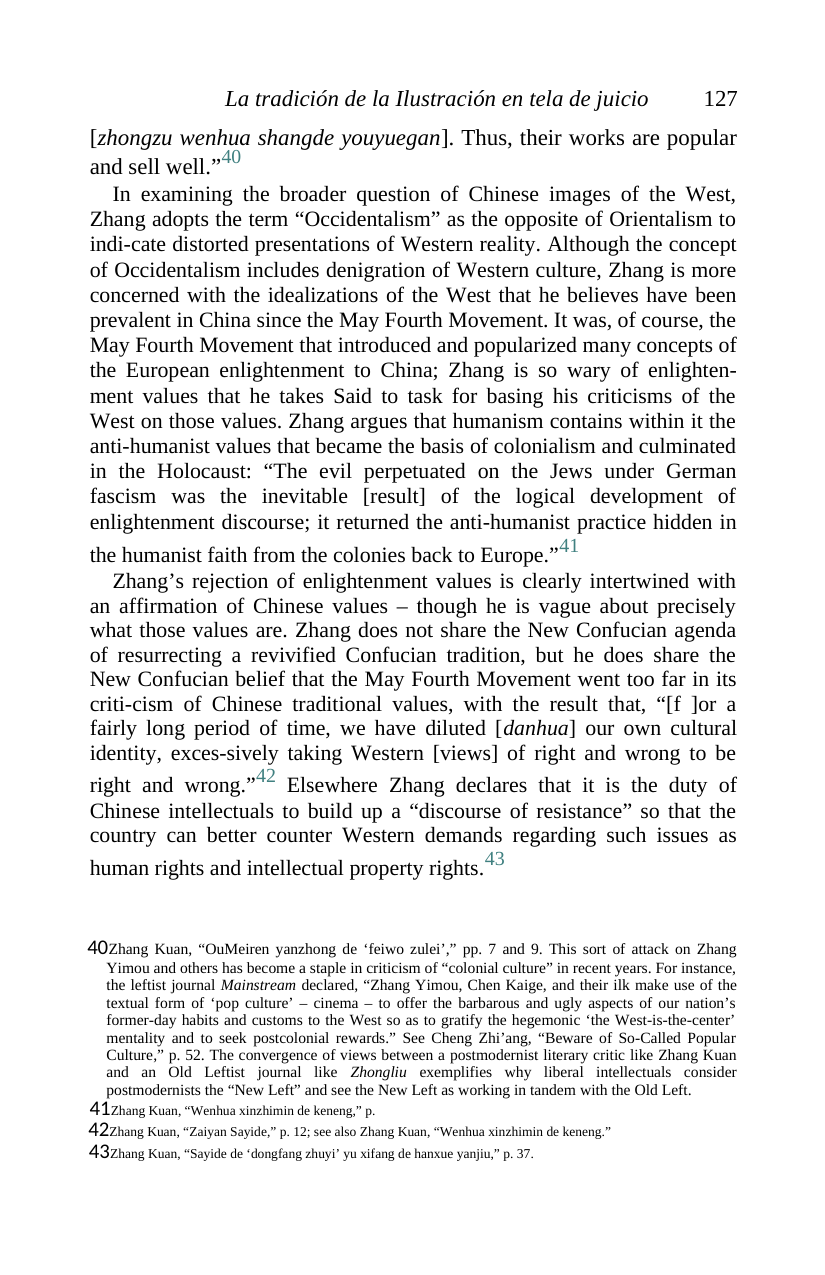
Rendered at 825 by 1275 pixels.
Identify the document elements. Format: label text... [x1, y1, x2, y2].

text [zhongzu wenhua shangde youyuegan]. Thus, their works are popular and sell well.”40 [89, 127, 737, 181]
table_header 127 [654, 84, 737, 111]
list Zhang Kuan, “OuMeiren yanzhong de ‘feiwo zulei’,” pp. 7 and 9. This sort of attack on Zhang Yimou and others has become a staple in criticism of “colonial culture” in recent years. For instance, the leftist journal Mainstream declared, “Zhang Yimou, Chen Kaige, and their ilk make use of the textual form of ‘pop culture’ – cinema – to offer the barbarous and ugly aspects of our nation’s former-day habits and customs to the West so as to gratify the hegemonic ‘the West-is-the-center’ mentality and to seek postcolonial rewards.” See Cheng Zhi’ang, “Beware of So-Called Popular Culture,” p. 52. The convergence of views between a postmodernist literary critic like Zhang Kuan and an Old Leftist journal like Zhongliu exemplifies why liberal intellectuals consider postmodernists the “New Left” and see the New Left as working in tandem with the Old Left. [87, 935, 737, 1098]
list Zhang Kuan, “Wenhua xinzhimin de keneng,” p. [89, 1099, 737, 1119]
table_header La tradición de la Ilustración en tela de juicio [225, 84, 654, 111]
text Zhang’s rejection of enlightenment values is clearly intertwined with an affirmation of Chinese values – though he is vague about precisely what those values are. Zhang does not share the New Confucian agenda of resurrecting a revivified Confucian tradition, but he does share the New Confucian belief that the May Fourth Movement went too far in its criti-cism of Chinese traditional values, with the result that, “[f ]or a fairly long period of time, we have diluted [danhua] our own cultural identity, exces-sively taking Western [views] of right and wrong to be right and wrong.”42 Elsewhere Zhang declares that it is the duty of Chinese intellectuals to build up a “discourse of resistance” so that the country can better counter Western demands regarding such issues as human rights and intellectual property rights.43 [89, 569, 737, 881]
list Zhang Kuan, “Zaiyan Sayide,” p. 12; see also Zhang Kuan, “Wenhua xinzhimin de keneng.” [88, 1122, 737, 1141]
text In examining the broader question of Chinese images of the West, Zhang adopts the term “Occidentalism” as the opposite of Orientalism to indi-cate distorted presentations of Western reality. Although the concept of Occidentalism includes denigration of Western culture, Zhang is more concerned with the idealizations of the West that he believes have been prevalent in China since the May Fourth Movement. It was, of course, the May Fourth Movement that introduced and popularized many concepts of the European enlightenment to China; Zhang is so wary of enlighten-ment values that he takes Said to task for basing his criticisms of the West on those values. Zhang argues that humanism contains within it the anti-humanist values that became the basis of colonialism and culminated in the Holocaust: “The evil perpetuated on the Jews under German fascism was the inevitable [result] of the logical development of enlightenment discourse; it returned the anti-humanist practice hidden in the humanist faith from the colonies back to Europe.”41 [89, 181, 737, 569]
list Zhang Kuan, “Sayide de ‘dongfang zhuyi’ yu xifang de hanxue yanjiu,” p. 37. [89, 1143, 737, 1162]
